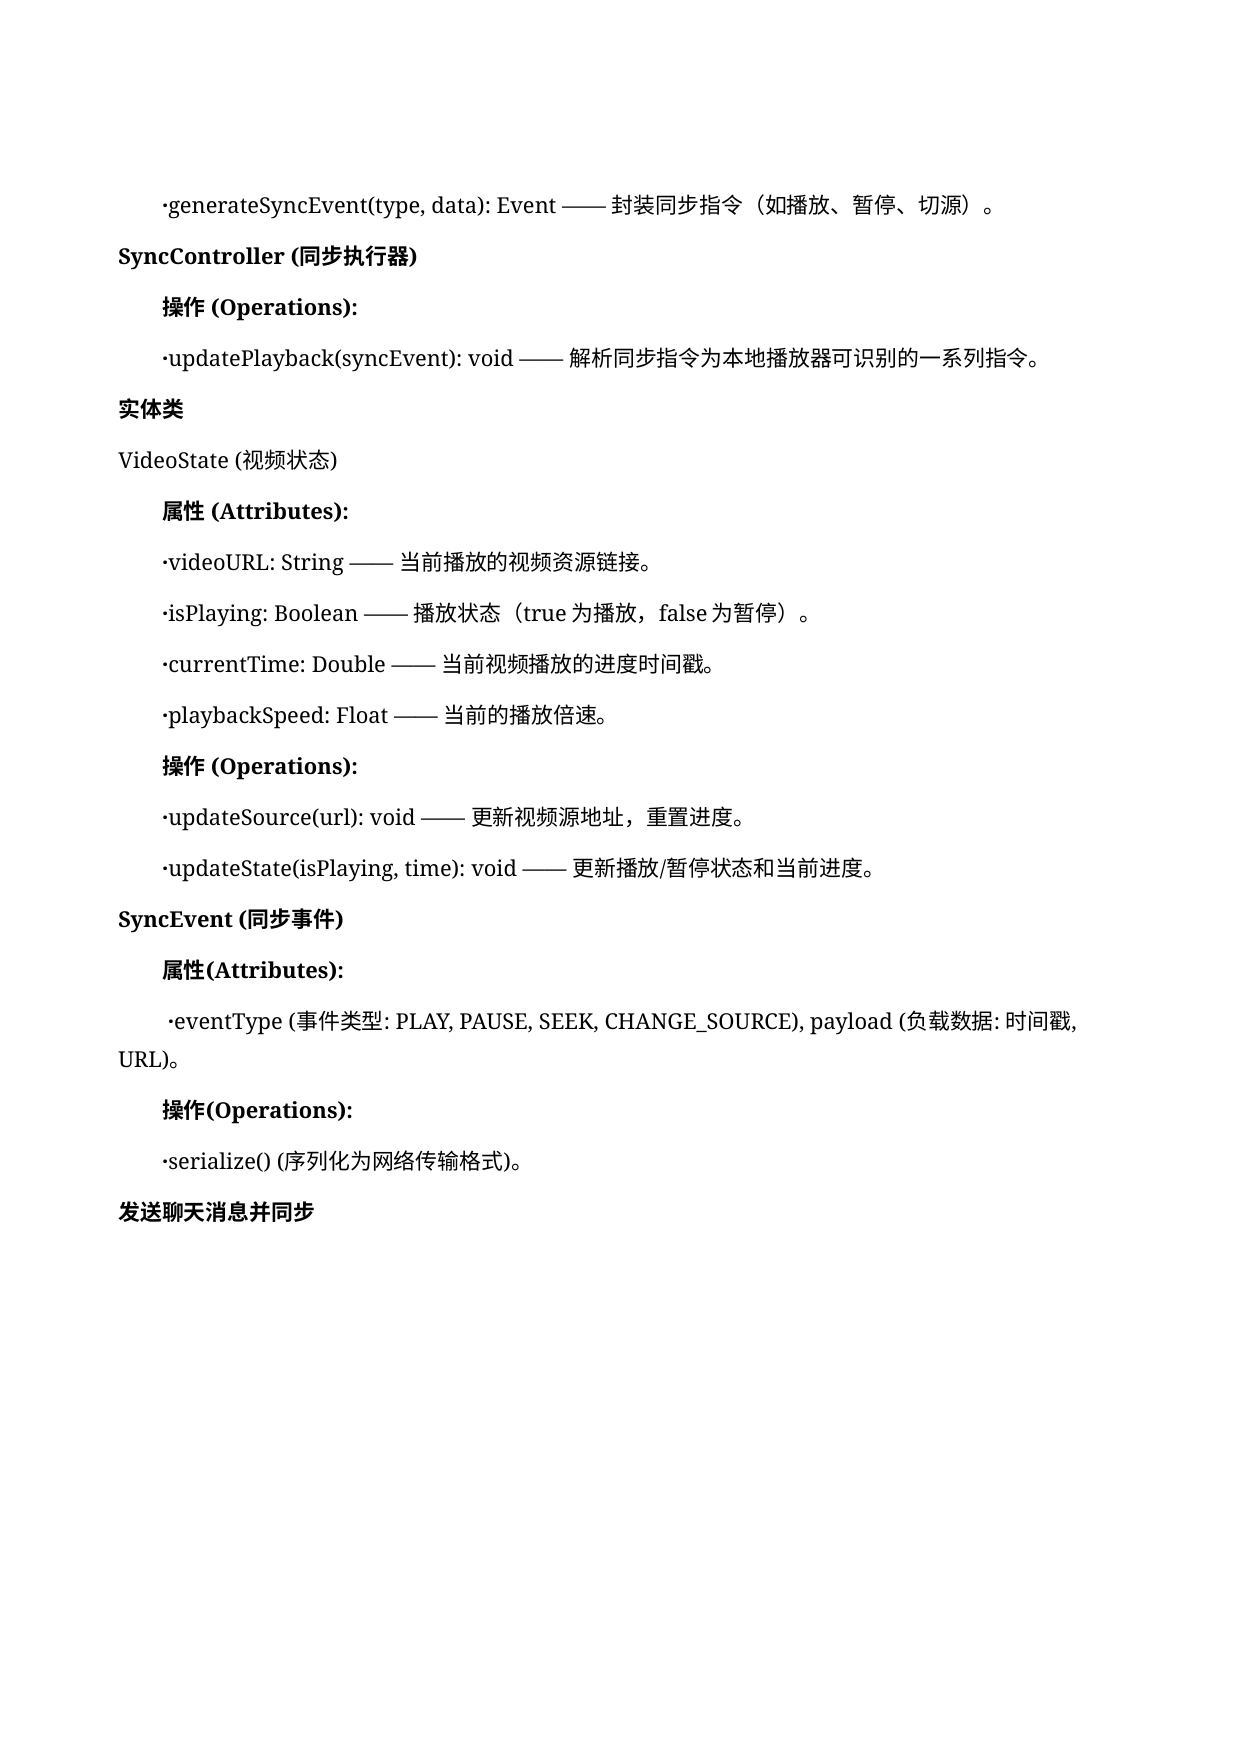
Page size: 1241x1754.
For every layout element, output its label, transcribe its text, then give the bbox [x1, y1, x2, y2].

text 操作 (Operations): [118, 290, 1122, 321]
text ·updatePlayback(syncEvent): void —— 解析同步指令为本地播放器可识别的一系列指令。 [118, 341, 1122, 372]
text 操作 (Operations): [118, 749, 1122, 781]
text 实体类 [118, 392, 1122, 423]
text 发送聊天消息并同步 [118, 1195, 1122, 1227]
text ·isPlaying: Boolean —— 播放状态（true为播放，false为暂停）。 [118, 596, 1122, 627]
text ·updateSource(url): void —— 更新视频源地址，重置进度。 [118, 800, 1122, 832]
text SyncEvent (同步事件) [118, 902, 1122, 934]
text ·eventType (事件类型: PLAY, PAUSE, SEEK, CHANGE_SOURCE), payload (负载数据: 时间戳, URL)。 [118, 1004, 1122, 1074]
text ·playbackSpeed: Float —— 当前的播放倍速。 [118, 698, 1122, 729]
text ·updateState(isPlaying, time): void —— 更新播放/暂停状态和当前进度。 [118, 851, 1122, 883]
text SyncController (同步执行器) [118, 239, 1122, 270]
text ·videoURL: String —— 当前播放的视频资源链接。 [118, 545, 1122, 576]
text ·serialize() (序列化为网络传输格式)。 [118, 1144, 1122, 1176]
text 属性 (Attributes): [118, 494, 1122, 525]
text VideoState (视频状态) [118, 443, 1122, 474]
text 操作(Operations): [118, 1093, 1122, 1125]
text 属性(Attributes): [118, 953, 1122, 985]
text ·currentTime: Double —— 当前视频播放的进度时间戳。 [118, 647, 1122, 678]
text ·generateSyncEvent(type, data): Event —— 封装同步指令（如播放、暂停、切源）。 [118, 188, 1122, 219]
